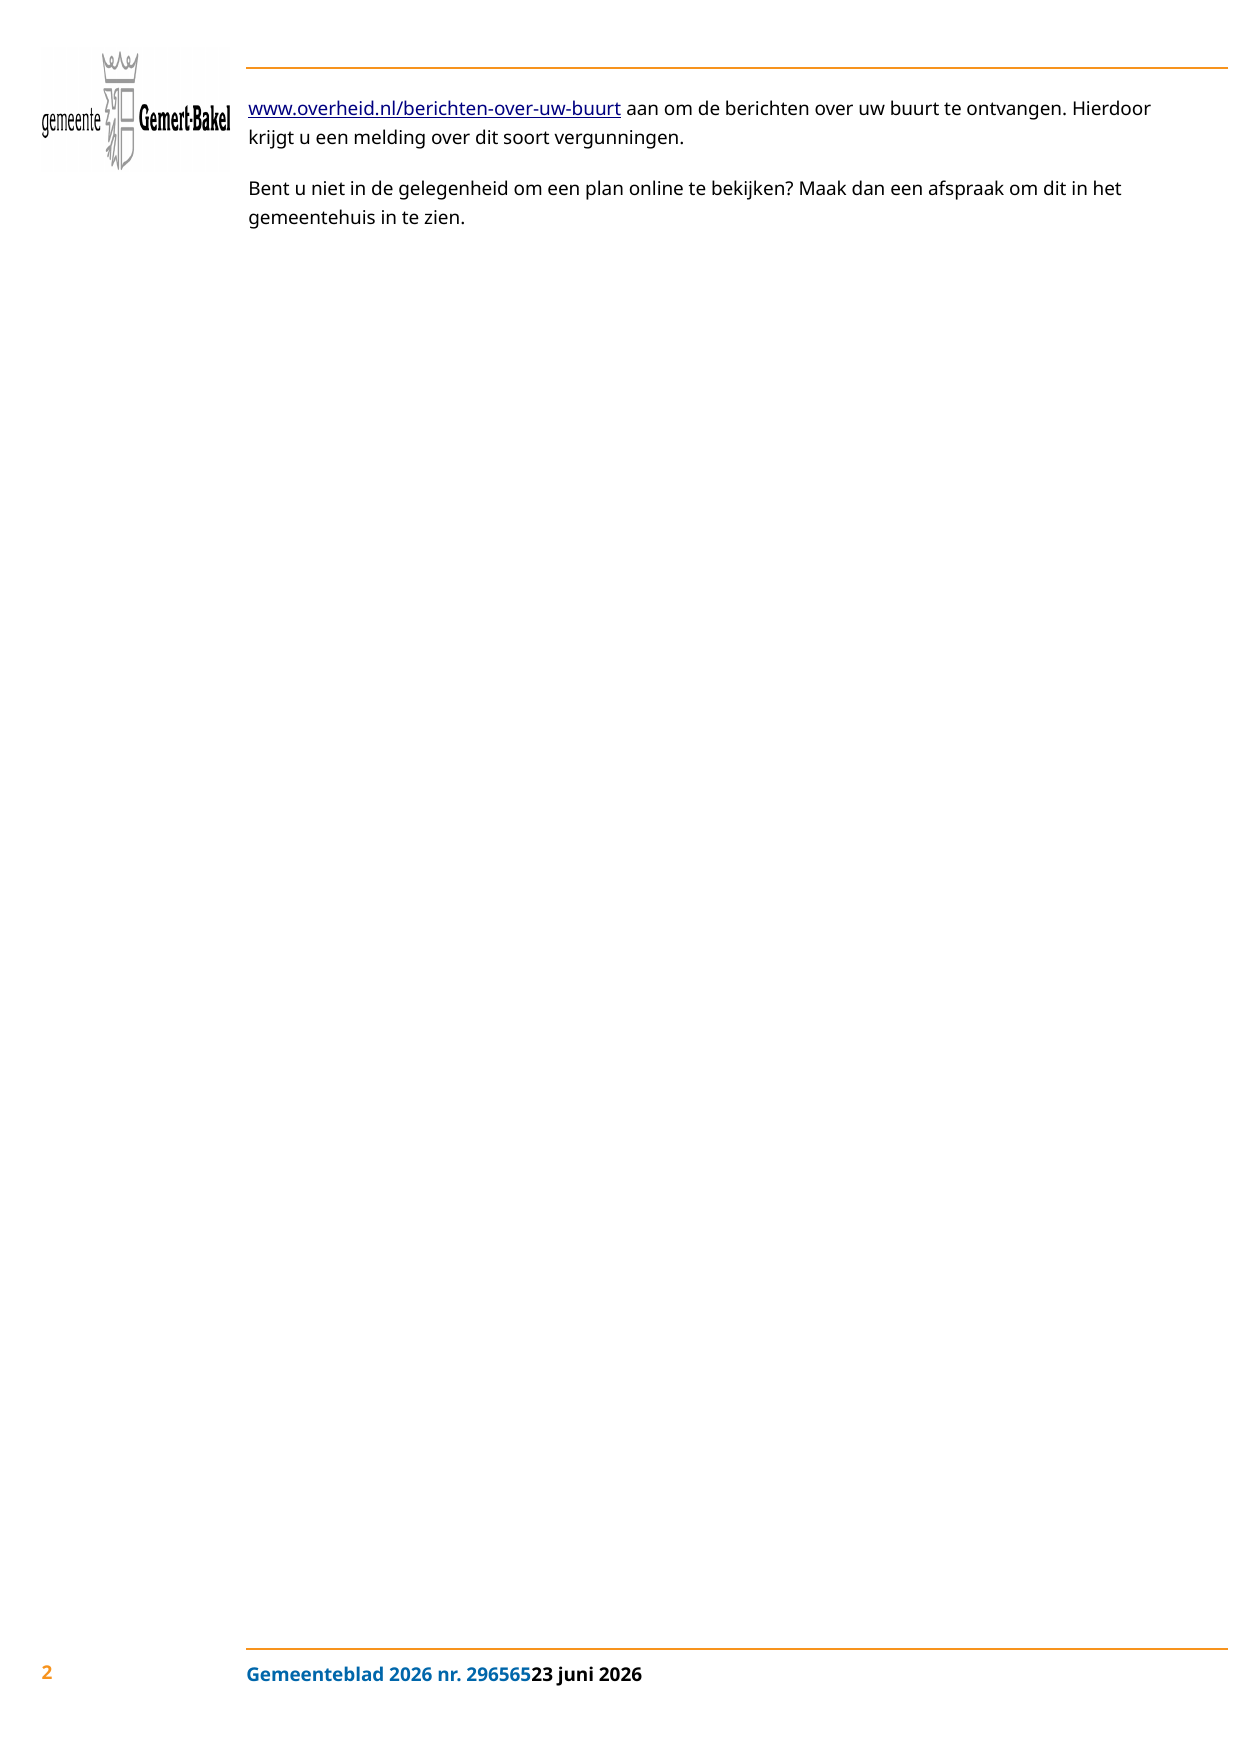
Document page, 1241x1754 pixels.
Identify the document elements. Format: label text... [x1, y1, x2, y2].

text Bent u niet in de gelegenheid om een plan online te bekijken? Maak dan een afspraak om dit in het gemeentehuis in te zien. [248, 175, 1152, 230]
picture [41, 47, 231, 172]
text www.overheid.nl/berichten-over-uw-buurt aan om de berichten over uw buurt te ontvangen. Hierdoor krijgt u een melding over dit soort vergunningen. [248, 95, 1152, 150]
